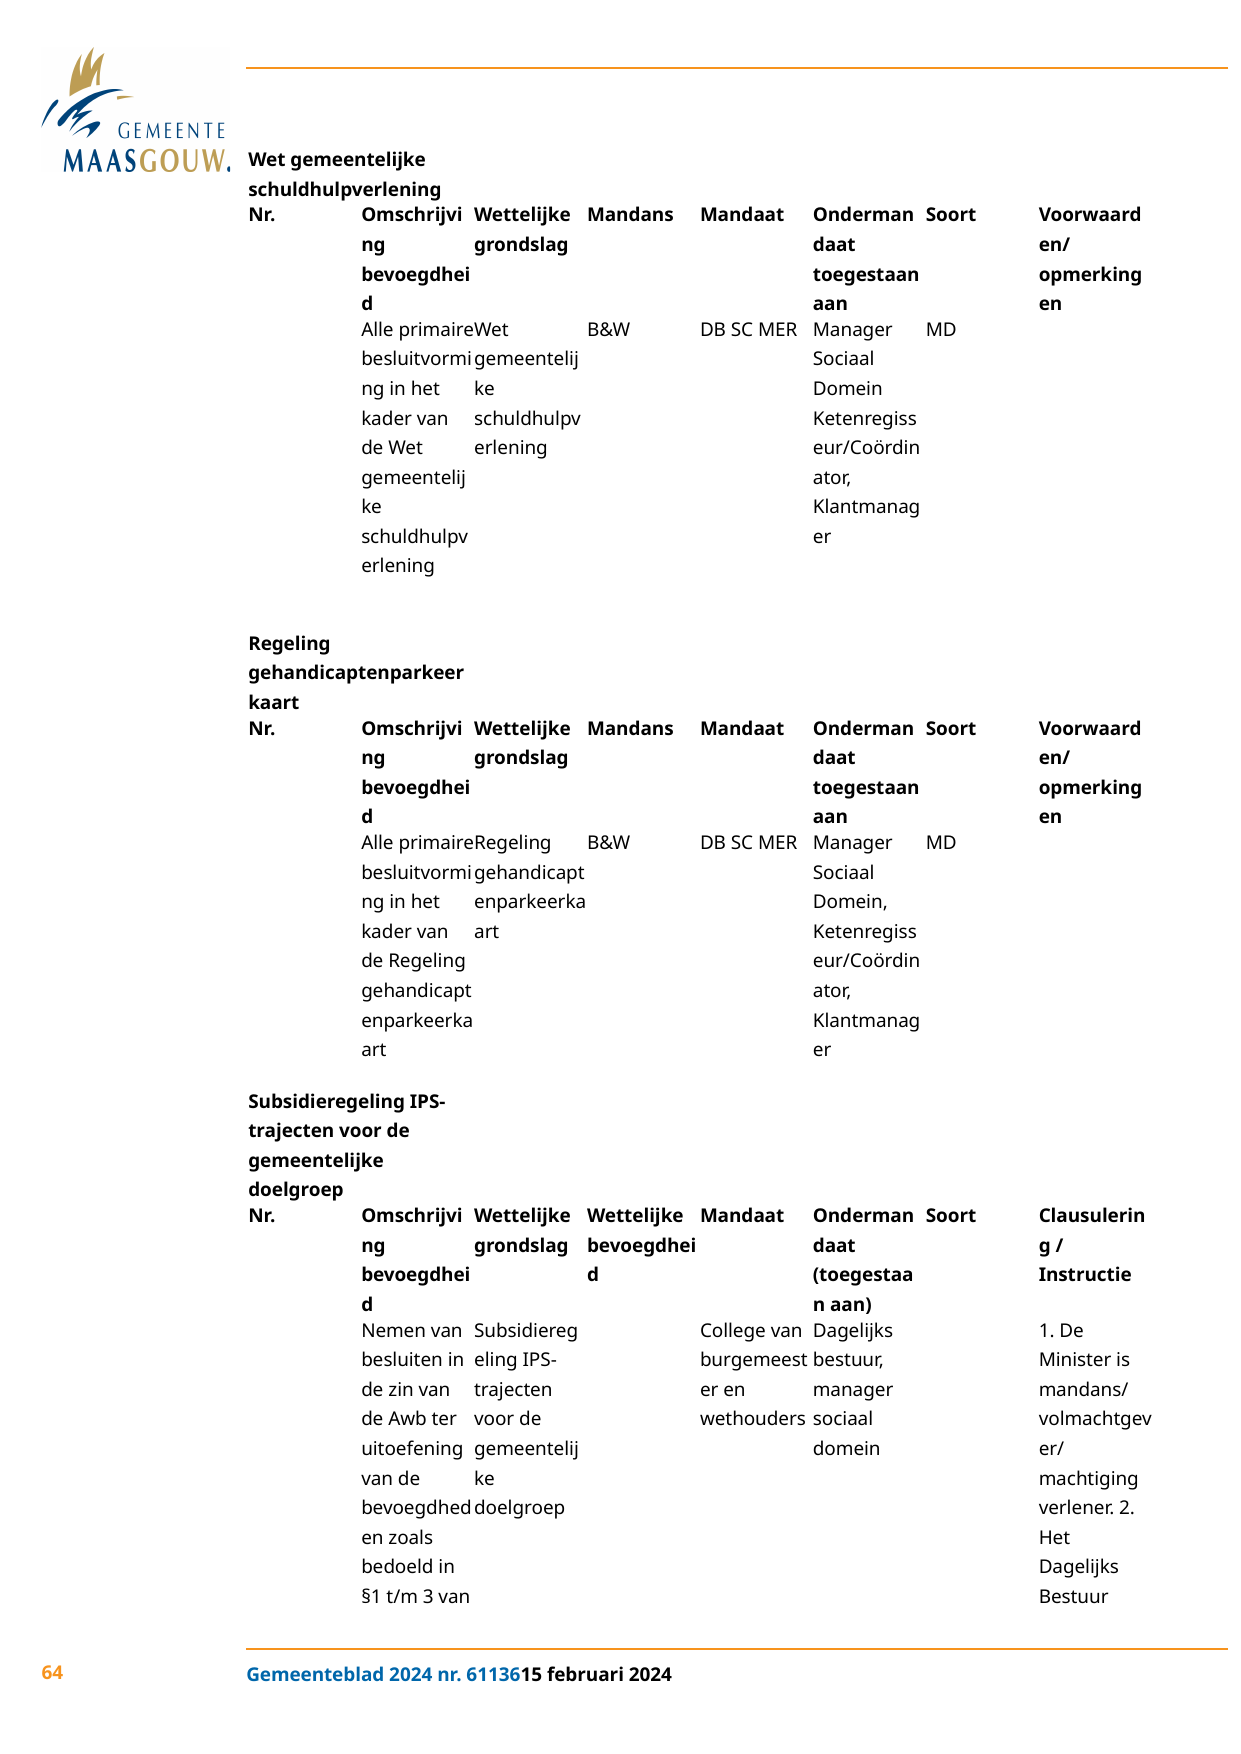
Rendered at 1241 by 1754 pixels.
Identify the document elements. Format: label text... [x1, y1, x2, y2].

table_cell Mandaat [700, 1202, 813, 1317]
table_cell Dagelijks bestuur, manager sociaal domein [813, 1317, 926, 1609]
table_cell [474, 579, 587, 604]
table_cell Wettelijke grondslag [474, 202, 587, 316]
table_cell Nr. [248, 715, 361, 829]
table_cell MD [926, 829, 1038, 1062]
table_cell DB SC MER [700, 316, 813, 578]
table_cell Soort [926, 715, 1038, 829]
table_cell Subsidieregeling IPS-trajecten voor de gemeentelijke doelgroep [248, 1088, 474, 1202]
table_cell Wettelijke grondslag [474, 715, 587, 829]
table_cell [813, 579, 926, 604]
table_cell [1039, 146, 1152, 202]
table_cell [248, 316, 361, 578]
table_cell [813, 95, 926, 121]
table_cell [361, 1062, 474, 1088]
table_cell [248, 121, 361, 146]
table_cell [700, 95, 813, 121]
table_cell [1039, 1088, 1152, 1202]
table_cell Clausulering / Instructie [1039, 1202, 1152, 1317]
table_cell [813, 1088, 926, 1202]
table_cell [1039, 579, 1152, 604]
table_cell Omschrijving bevoegdheid [361, 1202, 474, 1317]
table_cell Regeling gehandicaptenparkeerkaart [248, 630, 474, 715]
table_cell Manager Sociaal Domein Ketenregisseur/Coördinator, Klantmanager [813, 316, 926, 578]
picture [41, 47, 231, 172]
table_cell Wettelijke bevoegdheid [587, 1202, 700, 1317]
table_cell [813, 1062, 926, 1088]
table_cell [926, 1088, 1038, 1202]
table_cell [1039, 1062, 1152, 1088]
table_cell [248, 829, 361, 1062]
table_cell Wet gemeentelijke schuldhulpverlening [474, 316, 587, 578]
table_cell Nemen van besluiten in de zin van de Awb ter uitoefening van de bevoegdheden zoals bedoeld in §1 t/m 3 van [361, 1317, 474, 1609]
table_cell [813, 630, 926, 715]
table_cell Alle primaire besluitvorming in het kader van de Regeling gehandicaptenparkeerkaart [361, 829, 474, 1062]
table_cell [926, 121, 1038, 146]
table_cell [361, 579, 474, 604]
table_cell B&W [587, 316, 700, 578]
table_cell [587, 1317, 700, 1609]
table_cell DB SC MER [700, 829, 813, 1062]
table_cell [248, 1317, 361, 1609]
table_cell Soort [926, 202, 1038, 316]
table_cell [474, 1062, 587, 1088]
table_cell College van burgemeester en wethouders [700, 1317, 813, 1609]
table_cell [700, 579, 813, 604]
table_cell [587, 579, 700, 604]
table_cell Mandans [587, 202, 700, 316]
table_cell [700, 630, 813, 715]
table_cell 1. De Minister is mandans/ volmachtgever/ machtiging verlener. 2. Het Dagelijks Bestuur [1039, 1317, 1152, 1609]
table_cell Alle primaire besluitvorming in het kader van de Wet gemeentelijke schuldhulpverlening [361, 316, 474, 578]
table_cell Manager Sociaal Domein, Ketenregisseur/Coördinator, Klantmanager [813, 829, 926, 1062]
table_cell [361, 95, 474, 121]
table_cell [361, 604, 474, 630]
table_cell [361, 121, 474, 146]
table_cell [700, 1062, 813, 1088]
table_cell [587, 604, 700, 630]
table_cell MD [926, 316, 1038, 578]
table_cell [926, 604, 1038, 630]
table_cell [587, 1062, 700, 1088]
table_cell B&W [587, 829, 700, 1062]
table_cell [587, 1088, 700, 1202]
table_cell Nr. [248, 202, 361, 316]
table_cell [926, 95, 1038, 121]
table_cell [926, 579, 1038, 604]
table_cell Ondermandaat (toegestaan aan) [813, 1202, 926, 1317]
table_cell [926, 1317, 1038, 1609]
table_cell Soort [926, 1202, 1038, 1317]
table_cell [700, 604, 813, 630]
table_cell [587, 121, 700, 146]
table_cell [700, 121, 813, 146]
table_cell Regeling gehandicaptenparkeerkaart [474, 829, 587, 1062]
table_cell [813, 604, 926, 630]
table_cell [926, 146, 1038, 202]
table_cell [248, 604, 361, 630]
table_cell [926, 630, 1038, 715]
table_cell Mandaat [700, 715, 813, 829]
table_cell [1039, 121, 1152, 146]
table_cell [587, 95, 700, 121]
table_cell Subsidieregeling IPS-trajecten voor de gemeentelijke doelgroep [474, 1317, 587, 1609]
table_cell [248, 579, 361, 604]
table_cell Mandaat [700, 202, 813, 316]
table_cell [1039, 604, 1152, 630]
table_cell [248, 95, 361, 121]
table_cell [474, 1088, 587, 1202]
table_cell Wettelijke grondslag [474, 1202, 587, 1317]
table_cell Voorwaarden/opmerkingen [1039, 202, 1152, 316]
table_cell [1039, 316, 1152, 578]
table_cell Wet gemeentelijke schuldhulpverlening [248, 146, 587, 202]
table_cell [474, 630, 587, 715]
table_cell Omschrijving bevoegdheid [361, 202, 474, 316]
table_cell [700, 146, 813, 202]
table_cell Voorwaarden/opmerkingen [1039, 715, 1152, 829]
table_cell Ondermandaat toegestaan aan [813, 715, 926, 829]
table_cell [474, 604, 587, 630]
table_cell [474, 121, 587, 146]
table_cell Nr. [248, 1202, 361, 1317]
table_cell [1039, 95, 1152, 121]
table_cell Mandans [587, 715, 700, 829]
table_cell [474, 95, 587, 121]
table_cell [926, 1062, 1038, 1088]
table_cell [813, 121, 926, 146]
table_cell [587, 146, 700, 202]
table_cell [1039, 630, 1152, 715]
table_cell Omschrijving bevoegdheid [361, 715, 474, 829]
table_cell [248, 1062, 361, 1088]
table_cell Ondermandaat toegestaan aan [813, 202, 926, 316]
table_cell [813, 146, 926, 202]
table_cell [700, 1088, 813, 1202]
table_cell [587, 630, 700, 715]
table_cell [1039, 829, 1152, 1062]
